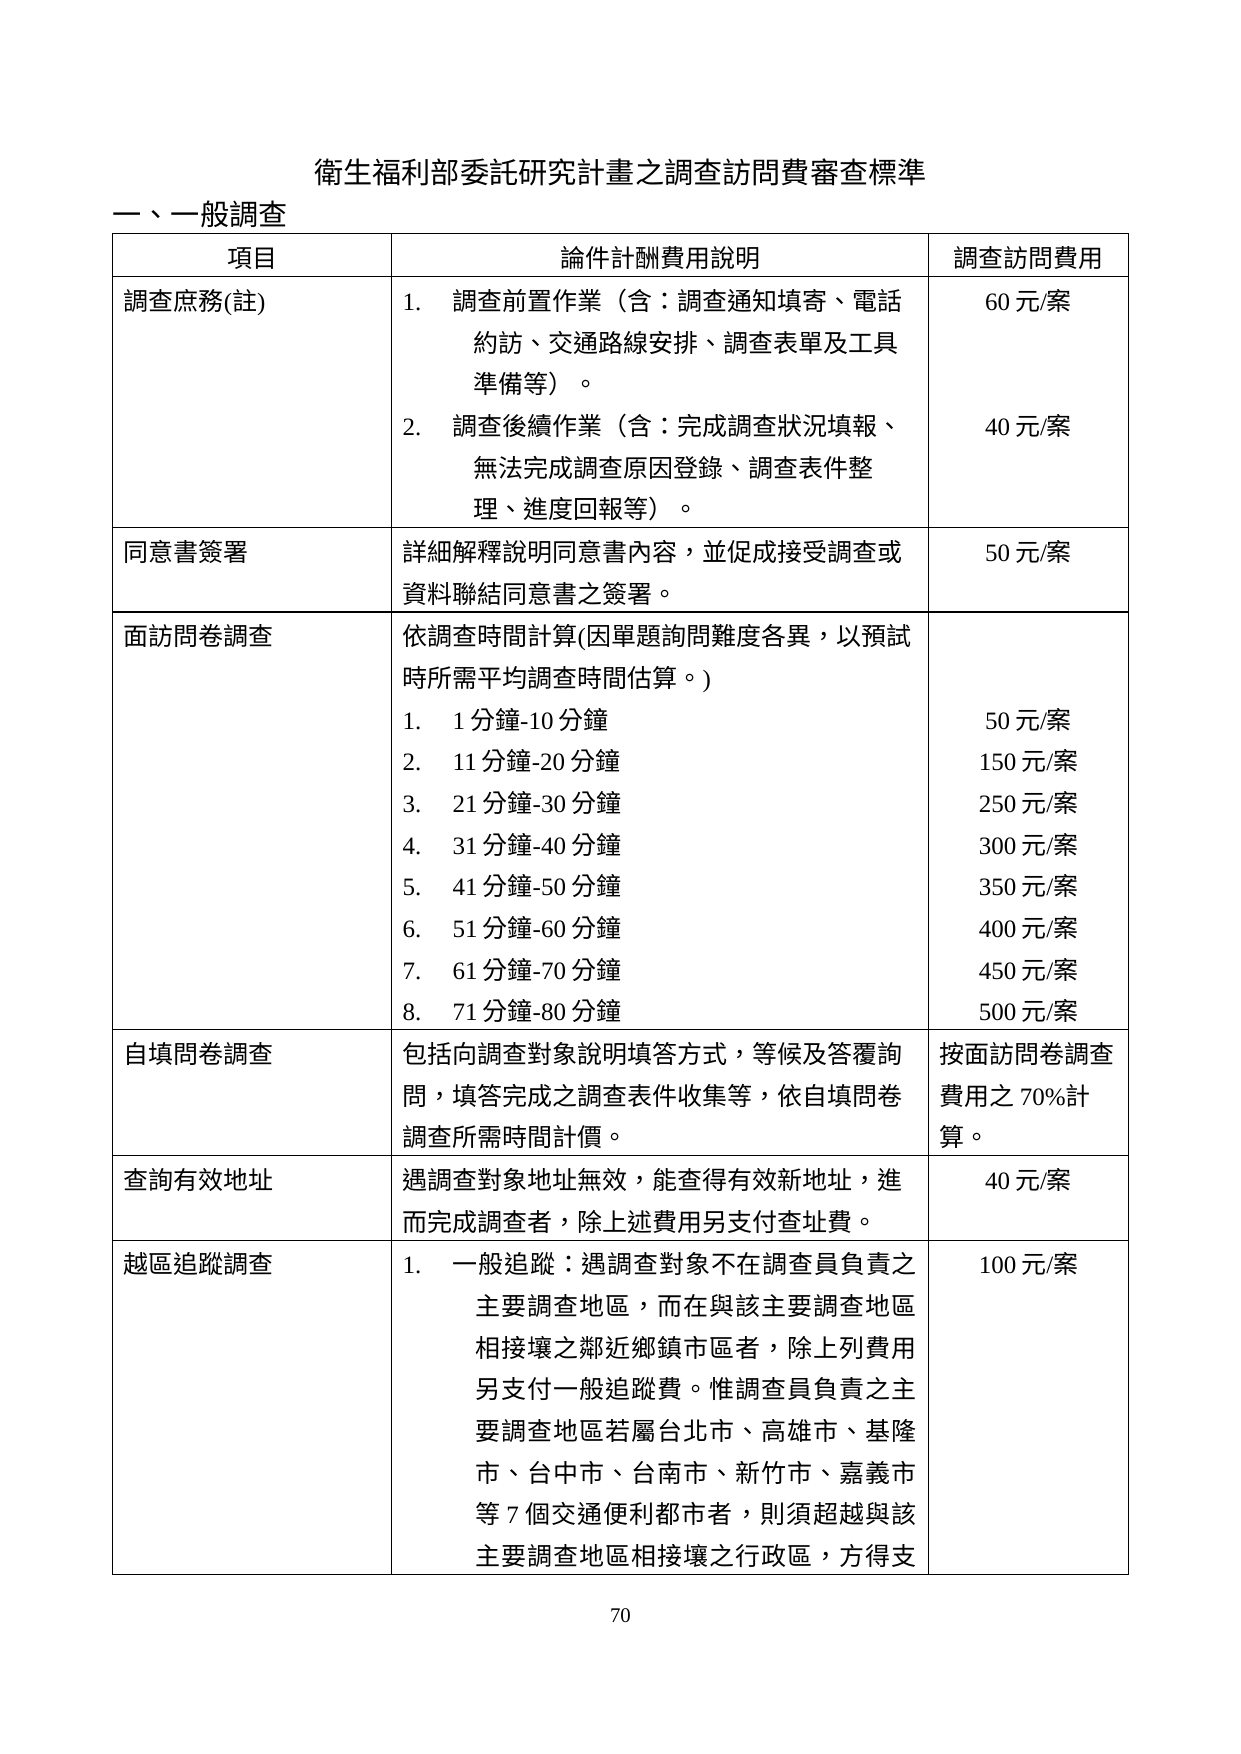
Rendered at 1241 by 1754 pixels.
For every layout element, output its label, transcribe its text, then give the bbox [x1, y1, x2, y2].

text 一、一般調查 [112, 192, 1128, 233]
table_cell 詳細解釋說明同意書內容，並促成接受調查或資料聯結同意書之簽署。 [392, 528, 928, 611]
table_cell 越區追蹤調查 [113, 1241, 391, 1574]
table_cell 調查前置作業（含：調查通知填寄、電話約訪、交通路線安排、調查表單及工具準備等）。 調查後續作業（含：完成調查狀況填報、無法完成調查原因登錄、調查表件整理、進度回報等）。 [392, 277, 928, 527]
table_cell 一般追蹤：遇調查對象不在調查員負責之主要調查地區，而在與該主要調查地區相接壤之鄰近鄉鎮市區者，除上列費用另支付一般追蹤費。惟調查員負責之主要調查地區若屬台北市、高雄市、基隆市、台中市、台南市、新竹市、嘉義市等7個交通便利都市者，則須超越與該主要調查地區相接壤之行政區，方得支 [392, 1241, 928, 1574]
table_cell 自填問卷調查 [113, 1030, 391, 1155]
table_cell 包括向調查對象說明填答方式，等候及答覆詢問，填答完成之調查表件收集等，依自填問卷調查所需時間計價。 [392, 1030, 928, 1155]
table_cell 調查庶務(註) [113, 277, 391, 527]
table_header 論件計酬費用說明 [392, 234, 928, 276]
table_cell 遇調查對象地址無效，能查得有效新地址，進而完成調查者，除上述費用另支付查址費。 [392, 1156, 928, 1239]
table_cell 100元/案 [929, 1241, 1128, 1574]
table_cell 50元/案 150元/案 250元/案 300元/案 350元/案 400元/案 450元/案 500元/案 [929, 613, 1128, 1029]
table_header 項目 [113, 234, 391, 276]
table_cell 40元/案 [929, 1156, 1128, 1239]
table_cell 依調查時間計算(因單題詢問難度各異，以預試時所需平均調查時間估算。) 1分鐘-10分鐘 11分鐘-20分鐘 21分鐘-30分鐘 31分鐘-40分鐘 41分鐘-50分鐘 51分鐘-60分鐘 61分鐘-70分鐘 71分鐘-80分鐘 [392, 613, 928, 1029]
text 衛生福利部委託研究計畫之調查訪問費審查標準 [112, 150, 1128, 192]
table_cell 同意書簽署 [113, 528, 391, 611]
table_cell 60元/案 40元/案 [929, 277, 1128, 527]
table_cell 50元/案 [929, 528, 1128, 611]
table_cell 查詢有效地址 [113, 1156, 391, 1239]
table_header 調查訪問費用 [929, 234, 1128, 276]
table_cell 按面訪問卷調查費用之70%計算。 [929, 1030, 1128, 1155]
table_cell 面訪問卷調查 [113, 613, 391, 1029]
